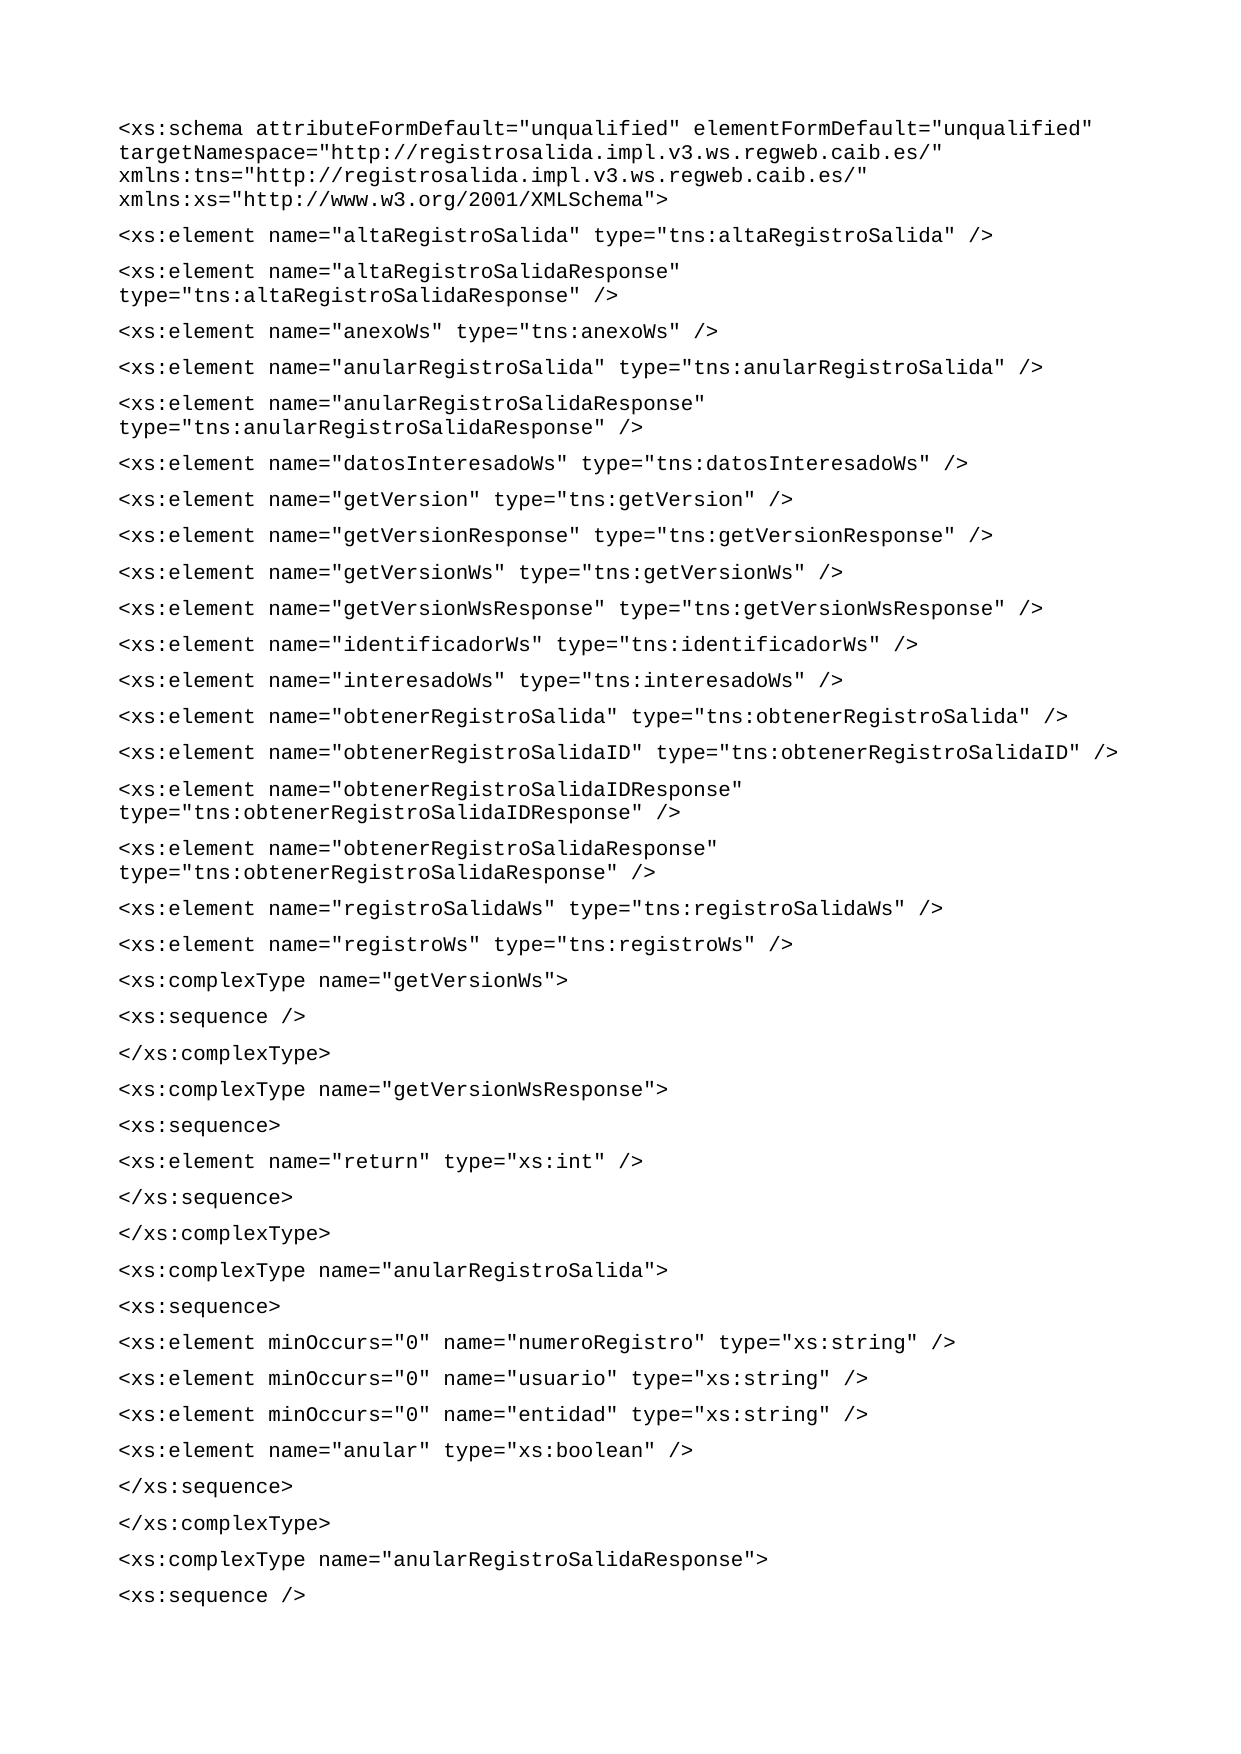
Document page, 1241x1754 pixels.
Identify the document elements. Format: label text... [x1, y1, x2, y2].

text </xs:sequence> [118, 1476, 1122, 1500]
text <xs:element name="registroWs" type="tns:registroWs" /> [118, 934, 1122, 958]
text <xs:element name="obtenerRegistroSalidaID" type="tns:obtenerRegistroSalidaID" /> [118, 742, 1122, 766]
text <xs:element name="anexoWs" type="tns:anexoWs" /> [118, 321, 1122, 345]
text <xs:element name="obtenerRegistroSalida" type="tns:obtenerRegistroSalida" /> [118, 706, 1122, 730]
text <xs:complexType name="getVersionWsResponse"> [118, 1079, 1122, 1102]
text </xs:complexType> [118, 1043, 1122, 1066]
text <xs:element name="getVersionWs" type="tns:getVersionWs" /> [118, 562, 1122, 585]
text <xs:complexType name="anularRegistroSalida"> [118, 1259, 1122, 1283]
text </xs:complexType> [118, 1513, 1122, 1536]
text <xs:complexType name="anularRegistroSalidaResponse"> [118, 1549, 1122, 1572]
text <xs:element minOccurs="0" name="numeroRegistro" type="xs:string" /> [118, 1332, 1122, 1356]
text <xs:schema attributeFormDefault="unqualified" elementFormDefault="unqualified" targetNamespace="http://registrosalida.impl.v3.ws.regweb.caib.es/" xmlns:tns="http://registrosalida.impl.v3.ws.regweb.caib.es/" xmlns:xs="http://www.w3.org/2001/XMLSchema"> [118, 118, 1122, 213]
text <xs:element name="obtenerRegistroSalidaIDResponse" type="tns:obtenerRegistroSalidaIDResponse" /> [118, 778, 1122, 826]
text <xs:element name="obtenerRegistroSalidaResponse" type="tns:obtenerRegistroSalidaResponse" /> [118, 838, 1122, 886]
text <xs:element name="getVersion" type="tns:getVersion" /> [118, 489, 1122, 513]
text <xs:element name="altaRegistroSalidaResponse" type="tns:altaRegistroSalidaResponse" /> [118, 261, 1122, 309]
text <xs:element name="getVersionWsResponse" type="tns:getVersionWsResponse" /> [118, 598, 1122, 621]
text <xs:sequence /> [118, 1585, 1122, 1608]
text <xs:element name="interesadoWs" type="tns:interesadoWs" /> [118, 670, 1122, 694]
text <xs:element name="return" type="xs:int" /> [118, 1151, 1122, 1175]
text <xs:element name="anularRegistroSalida" type="tns:anularRegistroSalida" /> [118, 357, 1122, 381]
text <xs:element name="identificadorWs" type="tns:identificadorWs" /> [118, 634, 1122, 658]
text <xs:element name="altaRegistroSalida" type="tns:altaRegistroSalida" /> [118, 225, 1122, 249]
text <xs:element minOccurs="0" name="usuario" type="xs:string" /> [118, 1368, 1122, 1392]
text <xs:element name="registroSalidaWs" type="tns:registroSalidaWs" /> [118, 898, 1122, 922]
text </xs:sequence> [118, 1187, 1122, 1211]
text <xs:element name="getVersionResponse" type="tns:getVersionResponse" /> [118, 526, 1122, 549]
text <xs:element name="anular" type="xs:boolean" /> [118, 1440, 1122, 1464]
text <xs:element minOccurs="0" name="entidad" type="xs:string" /> [118, 1404, 1122, 1428]
text <xs:sequence /> [118, 1007, 1122, 1030]
text <xs:sequence> [118, 1115, 1122, 1139]
text <xs:sequence> [118, 1296, 1122, 1319]
text <xs:element name="datosInteresadoWs" type="tns:datosInteresadoWs" /> [118, 453, 1122, 477]
text <xs:element name="anularRegistroSalidaResponse" type="tns:anularRegistroSalidaResponse" /> [118, 393, 1122, 441]
text <xs:complexType name="getVersionWs"> [118, 970, 1122, 994]
text </xs:complexType> [118, 1223, 1122, 1247]
